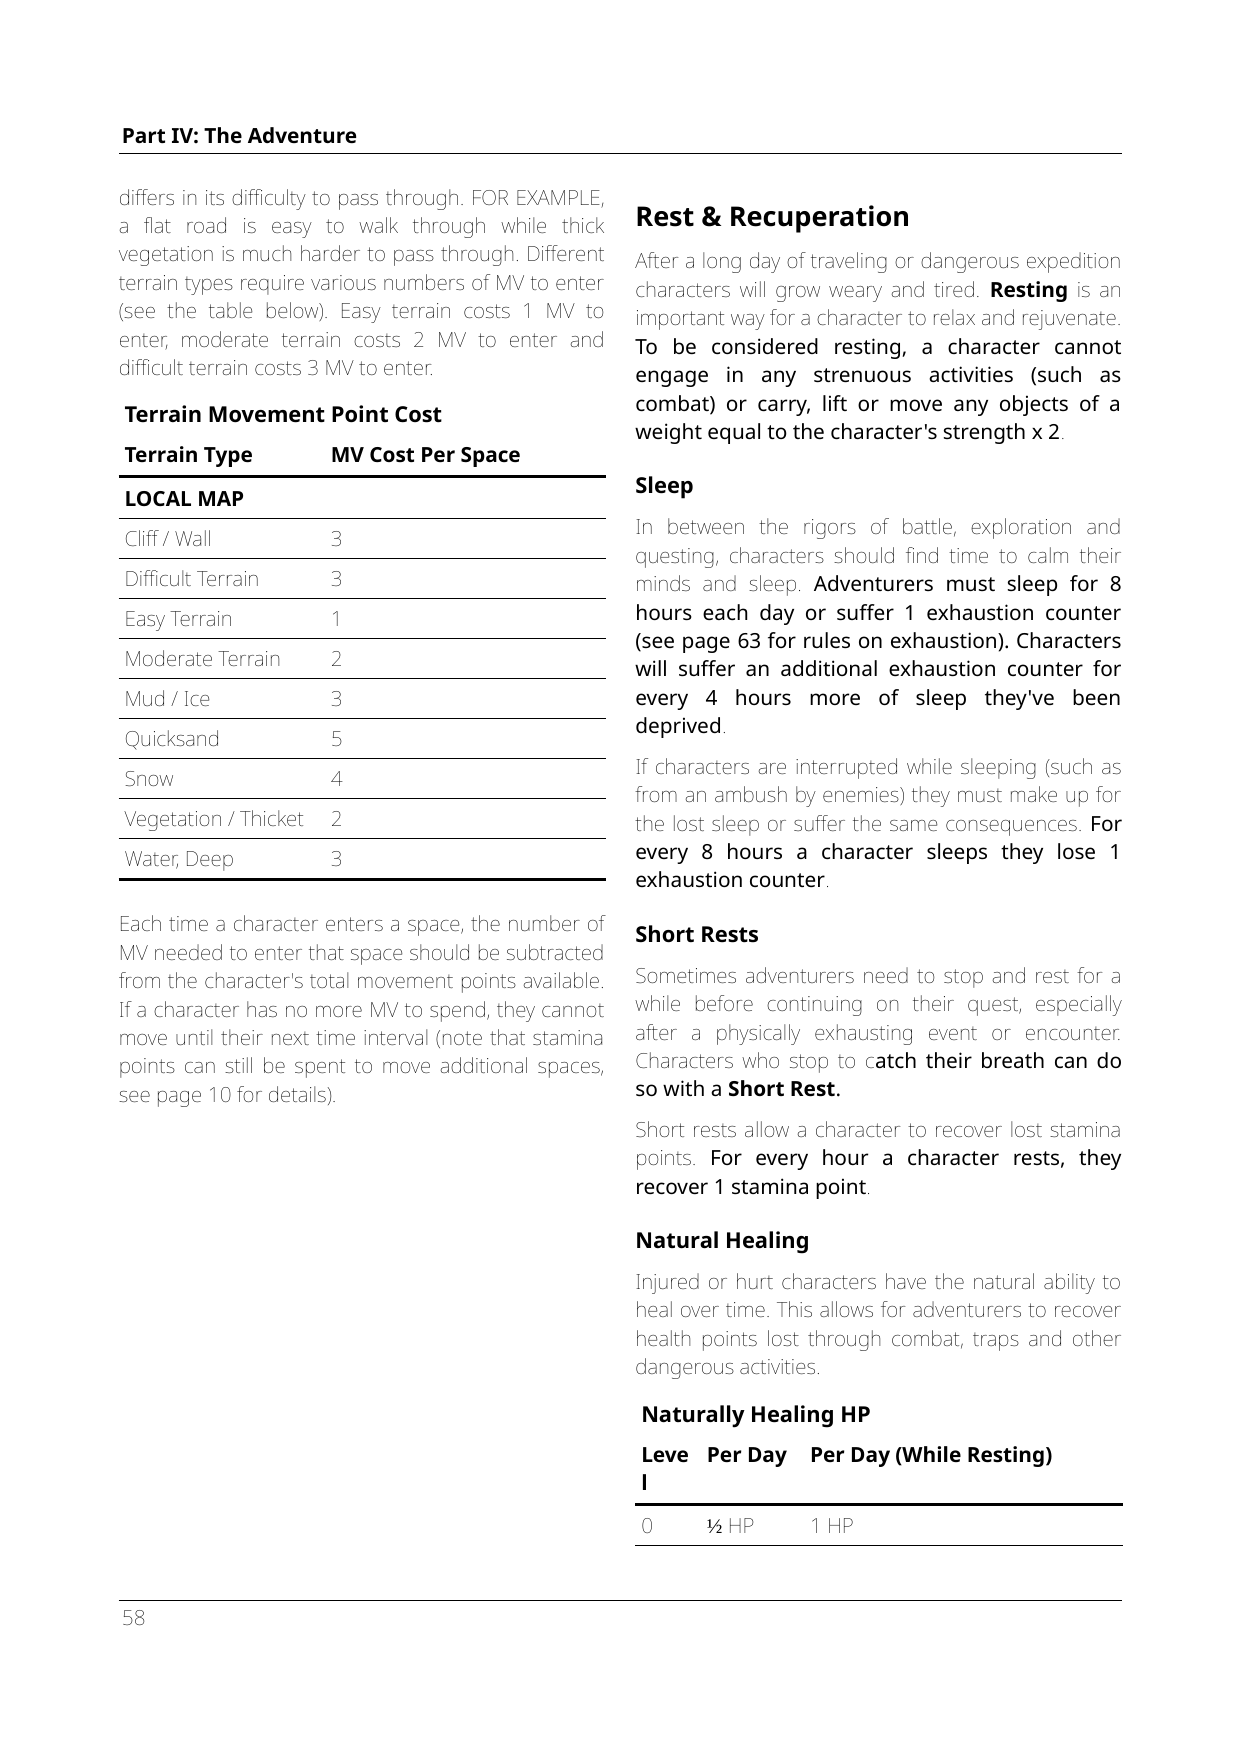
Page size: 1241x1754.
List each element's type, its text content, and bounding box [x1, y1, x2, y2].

table_cell ½ HP [701, 1506, 804, 1545]
table_cell LOCAL MAP [119, 478, 606, 518]
table_cell Per Day (While Resting) [804, 1434, 1123, 1502]
text Short rests allow a character to recover lost stamina points. For every hour a character rests, they recover 1 stamina point. [635, 1115, 1122, 1200]
table_cell 3 [325, 519, 606, 558]
text After a long day of traveling or dangerous expedition characters will grow weary and tired. Resting is an important way for a character to relax and rejuvenate. To be considered resting, a character cannot engage in any strenuous activities (such as combat) or carry, lift or move any objects of a weight equal to the character's strength x 2. [635, 247, 1122, 446]
table_cell Difficult Terrain [119, 559, 325, 598]
table_cell 0 [635, 1506, 701, 1545]
text In between the rigors of battle, exploration and questing, characters should find time to calm their minds and sleep. Adventurers must sleep for 8 hours each day or suffer 1 exhaustion counter (see page 43 for rules on exhaustion). Characters will suffer an additional exhaustion counter for every 4 hours more of sleep they've been deprived. [635, 512, 1122, 740]
table_cell 3 [325, 559, 606, 598]
text Each time a character enters a space, the number of MV needed to enter that space should be subtracted from the character's total movement points available. If a character has no more MV to spend, they cannot move until their next time interval (note that stamina points can still be spent to move additional spaces, see page 7 for details). [118, 881, 605, 1108]
table_cell 2 [325, 799, 606, 838]
table_cell 3 [325, 679, 606, 718]
text differs in its difficulty to pass through. FOR EXAMPLE, a flat road is easy to walk through while thick vegetation is much harder to pass through. Different terrain types require various numbers of MV to enter (see the table below). Easy terrain costs 1 MV to enter, moderate terrain costs 2 MV to enter and difficult terrain costs 3 MV to enter. [118, 183, 605, 382]
table_cell Level [635, 1434, 701, 1502]
text Sometimes adventurers need to stop and rest for a while before continuing on their quest, especially after a physically exhausting event or encounter. Characters who stop to catch their breath can do so with a Short Rest. [635, 961, 1122, 1103]
subtitle Short Rests [635, 918, 1122, 948]
text Injured or hurt characters have the natural ability to heal over time. This allows for adventurers to recover health points lost through combat, traps and other dangerous activities. [635, 1267, 1122, 1381]
table_cell Quicksand [119, 719, 325, 758]
table_cell Per Day [701, 1434, 804, 1502]
table_cell Snow [119, 759, 325, 798]
table_cell MV Cost Per Space [325, 435, 606, 475]
subtitle Rest & Recuperation [635, 197, 1122, 234]
table_cell 1 HP [804, 1506, 1123, 1545]
table_cell Cliff / Wall [119, 519, 325, 558]
text If characters are interrupted while sleeping (such as from an ambush by enemies) they must make up for the lost sleep or suffer the same consequences. For every 8 hours a character sleeps they lose 1 exhaustion counter. [635, 752, 1122, 894]
table_header Terrain Movement Point Cost [119, 394, 606, 435]
table_cell 2 [325, 639, 606, 678]
table_cell Water, Deep [119, 839, 325, 878]
table_cell Vegetation / Thicket [119, 799, 325, 838]
table_cell Terrain Type [119, 435, 325, 475]
subtitle Sleep [635, 470, 1122, 500]
table_cell 3 [325, 839, 606, 878]
table_cell 5 [325, 719, 606, 758]
table_cell 4 [325, 759, 606, 798]
subtitle Natural Healing [635, 1225, 1122, 1254]
table_cell Moderate Terrain [119, 639, 325, 678]
table_cell 1 [325, 599, 606, 638]
table_header Naturally Healing HP [635, 1393, 1123, 1434]
table_cell Mud / Ice [119, 679, 325, 718]
table_cell Easy Terrain [119, 599, 325, 638]
